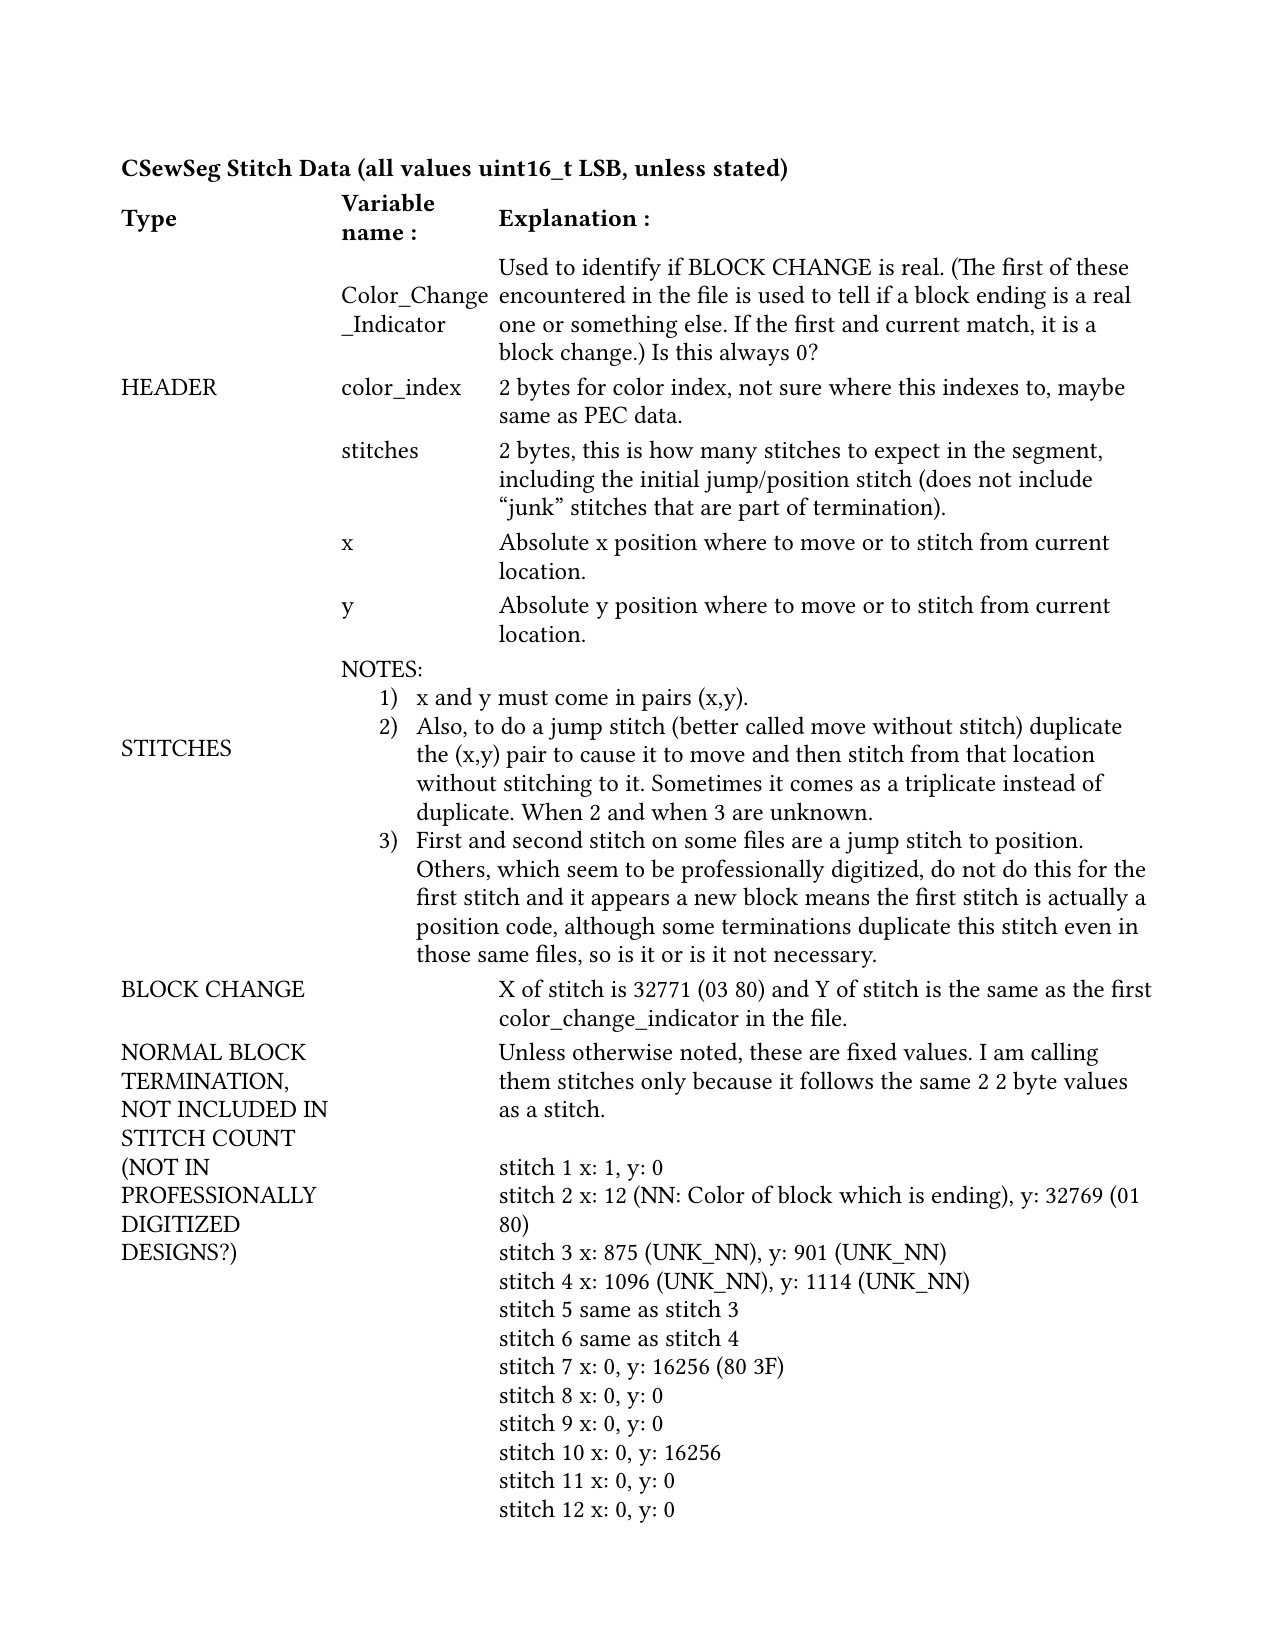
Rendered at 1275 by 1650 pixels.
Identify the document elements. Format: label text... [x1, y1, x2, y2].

table_cell 2 bytes for color index, not sure where this indexes to, maybe same as PEC data. [495, 370, 1157, 433]
table_cell Type [118, 186, 338, 249]
table_cell NOTES: x and y must come in pairs (x,y). Also, to do a jump stitch (better called move without stitch) duplicate the (x,y) pair to cause it to move and then stitch from that location without stitching to it. Sometimes it comes as a triplicate instead of duplicate. When 2 and when 3 are unknown. First and second stitch on some files are a jump stitch to position. Others, which seem to be professionally digitized, do not do this for the first stitch and it appears a new block means the first stitch is actually a position code, although some terminations duplicate this stitch even in those same files, so is it or is it not necessary. [338, 652, 1157, 972]
table_cell x [338, 525, 495, 588]
table_cell Color_Change_Indicator [338, 250, 495, 370]
table_cell Absolute x position where to move or to stitch from current location. [495, 525, 1157, 588]
table_cell Unless otherwise noted, these are fixed values. I am calling them stitches only because it follows the same 2 2 byte values as a stitch. stitch 1 x: 1, y: 0 stitch 2 x: 12 (NN: Color of block which is ending), y: 32769 (01 80) stitch 3 x: 875 (UNK_NN), y: 901 (UNK_NN) stitch 4 x: 1096 (UNK_NN), y: 1114 (UNK_NN) stitch 5 same as stitch 3 stitch 6 same as stitch 4 stitch 7 x: 0, y: 16256 (80 3F) stitch 8 x: 0, y: 0 stitch 9 x: 0, y: 0 stitch 10 x: 0, y: 16256 stitch 11 x: 0, y: 0 stitch 12 x: 0, y: 0 [495, 1035, 1157, 1527]
table_cell stitches [338, 433, 495, 525]
table_cell Explanation : [495, 186, 1157, 249]
table_cell Variable name : [338, 186, 495, 249]
table_cell NORMAL BLOCK TERMINATION, NOT INCLUDED IN STITCH COUNT (NOT IN PROFESSIONALLY DIGITIZED DESIGNS?) [118, 1035, 338, 1527]
table_cell Used to identify if BLOCK CHANGE is real. (The first of these encountered in the file is used to tell if a block ending is a real one or something else. If the first and current match, it is a block change.) Is this always 0? [495, 250, 1157, 370]
table_header CSewSeg Stitch Data (all values uint16_t LSB, unless stated) [118, 151, 1157, 186]
table_cell [338, 972, 495, 1035]
table_cell BLOCK CHANGE [118, 972, 338, 1035]
table_cell Absolute y position where to move or to stitch from current location. [495, 589, 1157, 652]
table_cell STITCHES [118, 525, 338, 972]
table_cell X of stitch is 32771 (03 80) and Y of stitch is the same as the first color_change_indicator in the file. [495, 972, 1157, 1035]
table_cell HEADER [118, 250, 338, 525]
table_cell color_index [338, 370, 495, 433]
table_cell y [338, 589, 495, 652]
table_cell [338, 1035, 495, 1527]
table_cell 2 bytes, this is how many stitches to expect in the segment, including the initial jump/position stitch (does not include “junk” stitches that are part of termination). [495, 433, 1157, 525]
